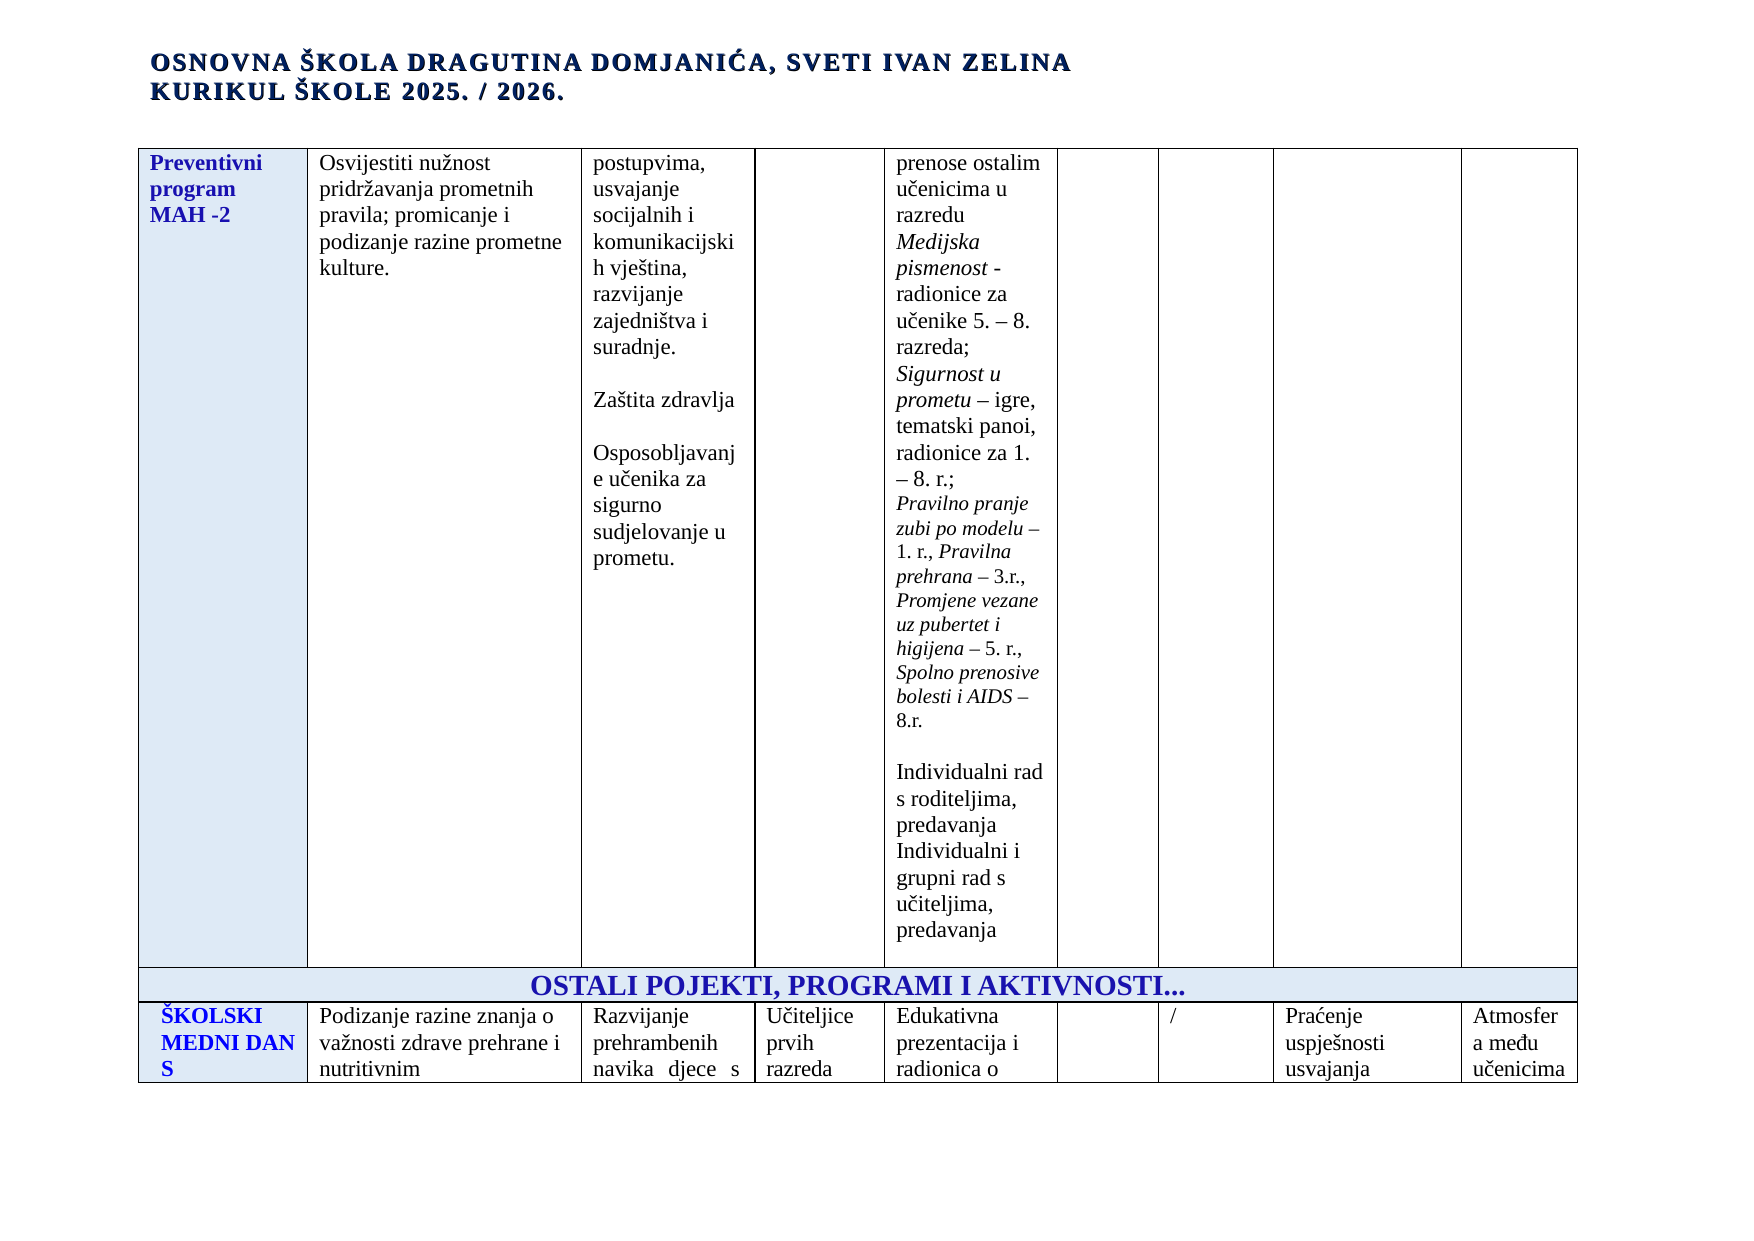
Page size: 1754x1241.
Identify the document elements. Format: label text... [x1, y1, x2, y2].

table_cell prenose ostalim učenicima u razredu Medijska pismenost - radionice za učenike 5. – 8. razreda; Sigurnost u prometu – igre, tematski panoi, radionice za 1. – 8. r.; Pravilno pranje zubi po modelu – 1. r., Pravilna prehrana – 3.r., Promjene vezane uz pubertet i higijena – 5. r., Spolno prenosive bolesti i AIDS – 8.r. Individualni rad s roditeljima, predavanja Individualni i grupni rad s učiteljima, predavanja [885, 149, 1057, 967]
table_cell / [1159, 1003, 1273, 1082]
table_cell Podizanje razine znanja o važnosti zdrave prehrane i nutritivnim [308, 1003, 581, 1082]
table_cell Preventivni program MAH -2 [139, 149, 307, 967]
table_cell [1462, 149, 1577, 967]
table_cell ŠKOLSKI MEDNI DAN S [139, 1003, 307, 1082]
table_cell postupvima, usvajanje socijalnih i komunikacijskih vještina, razvijanje zajedništva i suradnje. Zaštita zdravlja Osposobljavanje učenika za sigurno sudjelovanje u prometu. [582, 149, 754, 967]
table_cell [1159, 149, 1273, 967]
table_cell Atmosfera među učenicima [1462, 1003, 1577, 1082]
table_cell Praćenje uspješnosti usvajanja [1274, 1003, 1461, 1082]
table_cell OSTALI POJEKTI, PROGRAMI I AKTIVNOSTI... [139, 968, 1577, 1001]
table_cell [1274, 149, 1461, 967]
table_cell Osvijestiti nužnost pridržavanja prometnih pravila; promicanje i podizanje razine prometne kulture. [308, 149, 581, 967]
table_cell Razvijanje prehrambenih navika djece s [582, 1003, 754, 1082]
table_cell [1058, 1003, 1158, 1082]
table_cell Edukativna prezentacija i radionica o [885, 1003, 1057, 1082]
table_cell [1058, 149, 1158, 967]
table_cell [756, 149, 884, 967]
table_cell Učiteljice prvih razreda [756, 1003, 884, 1082]
